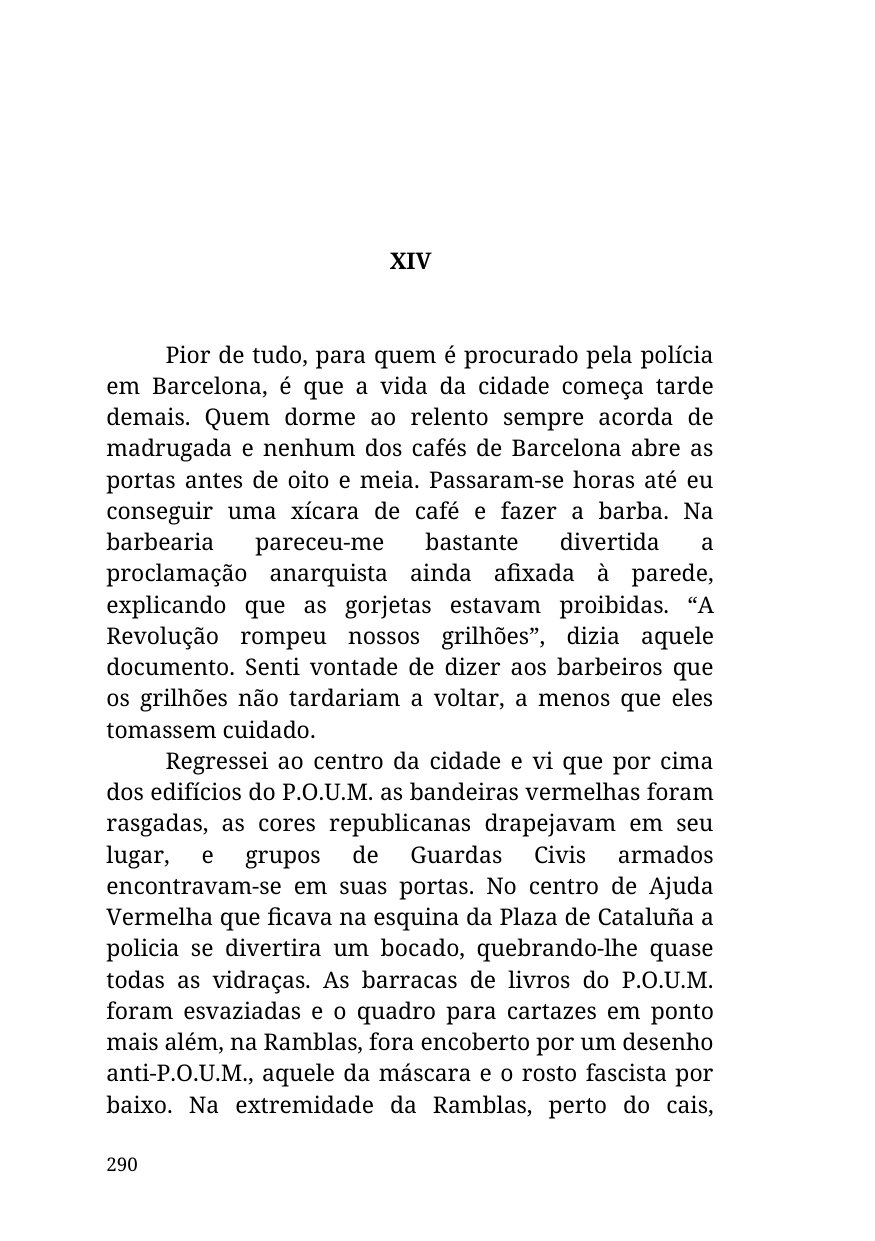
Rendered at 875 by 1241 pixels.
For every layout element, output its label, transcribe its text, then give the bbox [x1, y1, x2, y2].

text XIV [106, 245, 714, 276]
text Regressei ao centro da cidade e vi que por cima dos edifícios do P.O.U.M. as bandeiras vermelhas foram rasgadas, as cores republicanas drapejavam em seu lugar, e grupos de Guardas Civis armados encontravam-se em suas portas. No centro de Ajuda Vermelha que ficava na esquina da Plaza de Cataluña a policia se divertira um bocado, quebrando-lhe quase todas as vidraças. As barracas de livros do P.O.U.M. foram esvaziadas e o quadro para cartazes em ponto mais além, na Ramblas, fora encoberto por um desenho anti-P.O.U.M., aquele da máscara e o rosto fascista por baixo. Na extremidade da Ramblas, perto do cais, [106, 745, 714, 1120]
text Pior de tudo, para quem é procurado pela polícia em Barcelona, é que a vida da cidade começa tarde demais. Quem dorme ao relento sempre acorda de madrugada e nenhum dos cafés de Barcelona abre as portas antes de oito e meia. Passaram-se horas até eu conseguir uma xícara de café e fazer a barba. Na barbearia pareceu-me bastante divertida a proclamação anarquista ainda afixada à parede, explicando que as gorjetas estavam proibidas. “A Revolução rompeu nossos grilhões”, dizia aquele documento. Senti vontade de dizer aos barbeiros que os grilhões não tardariam a voltar, a menos que eles tomassem cuidado. [106, 338, 714, 745]
